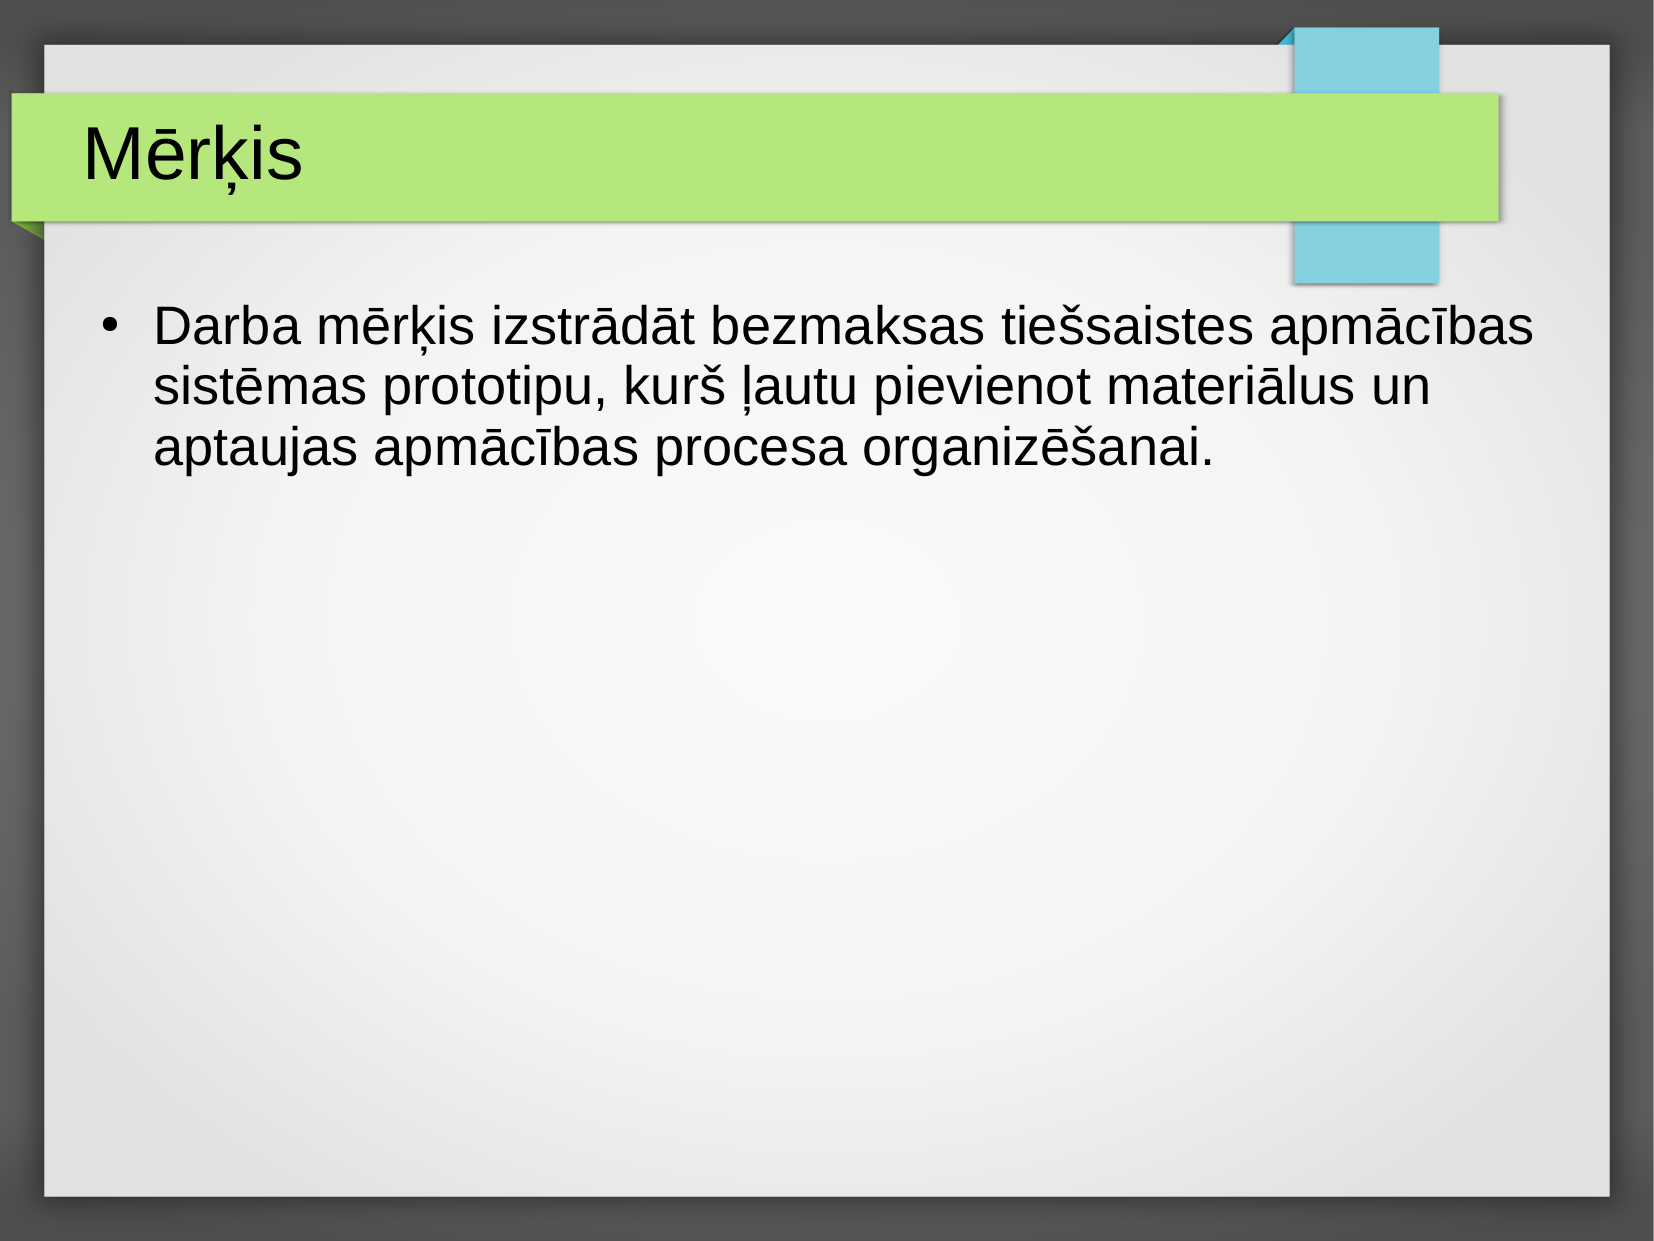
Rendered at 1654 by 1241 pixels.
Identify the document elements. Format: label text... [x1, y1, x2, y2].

list Darba mērķis izstrādāt bezmaksas tiešsaistes apmācības sistēmas prototipu, kurš ļautu pievienot materiālus un aptaujas apmācības procesa organizēšanai. [82, 295, 1571, 1015]
picture [0, 0, 1654, 1241]
title Mērķis [82, 94, 1264, 213]
